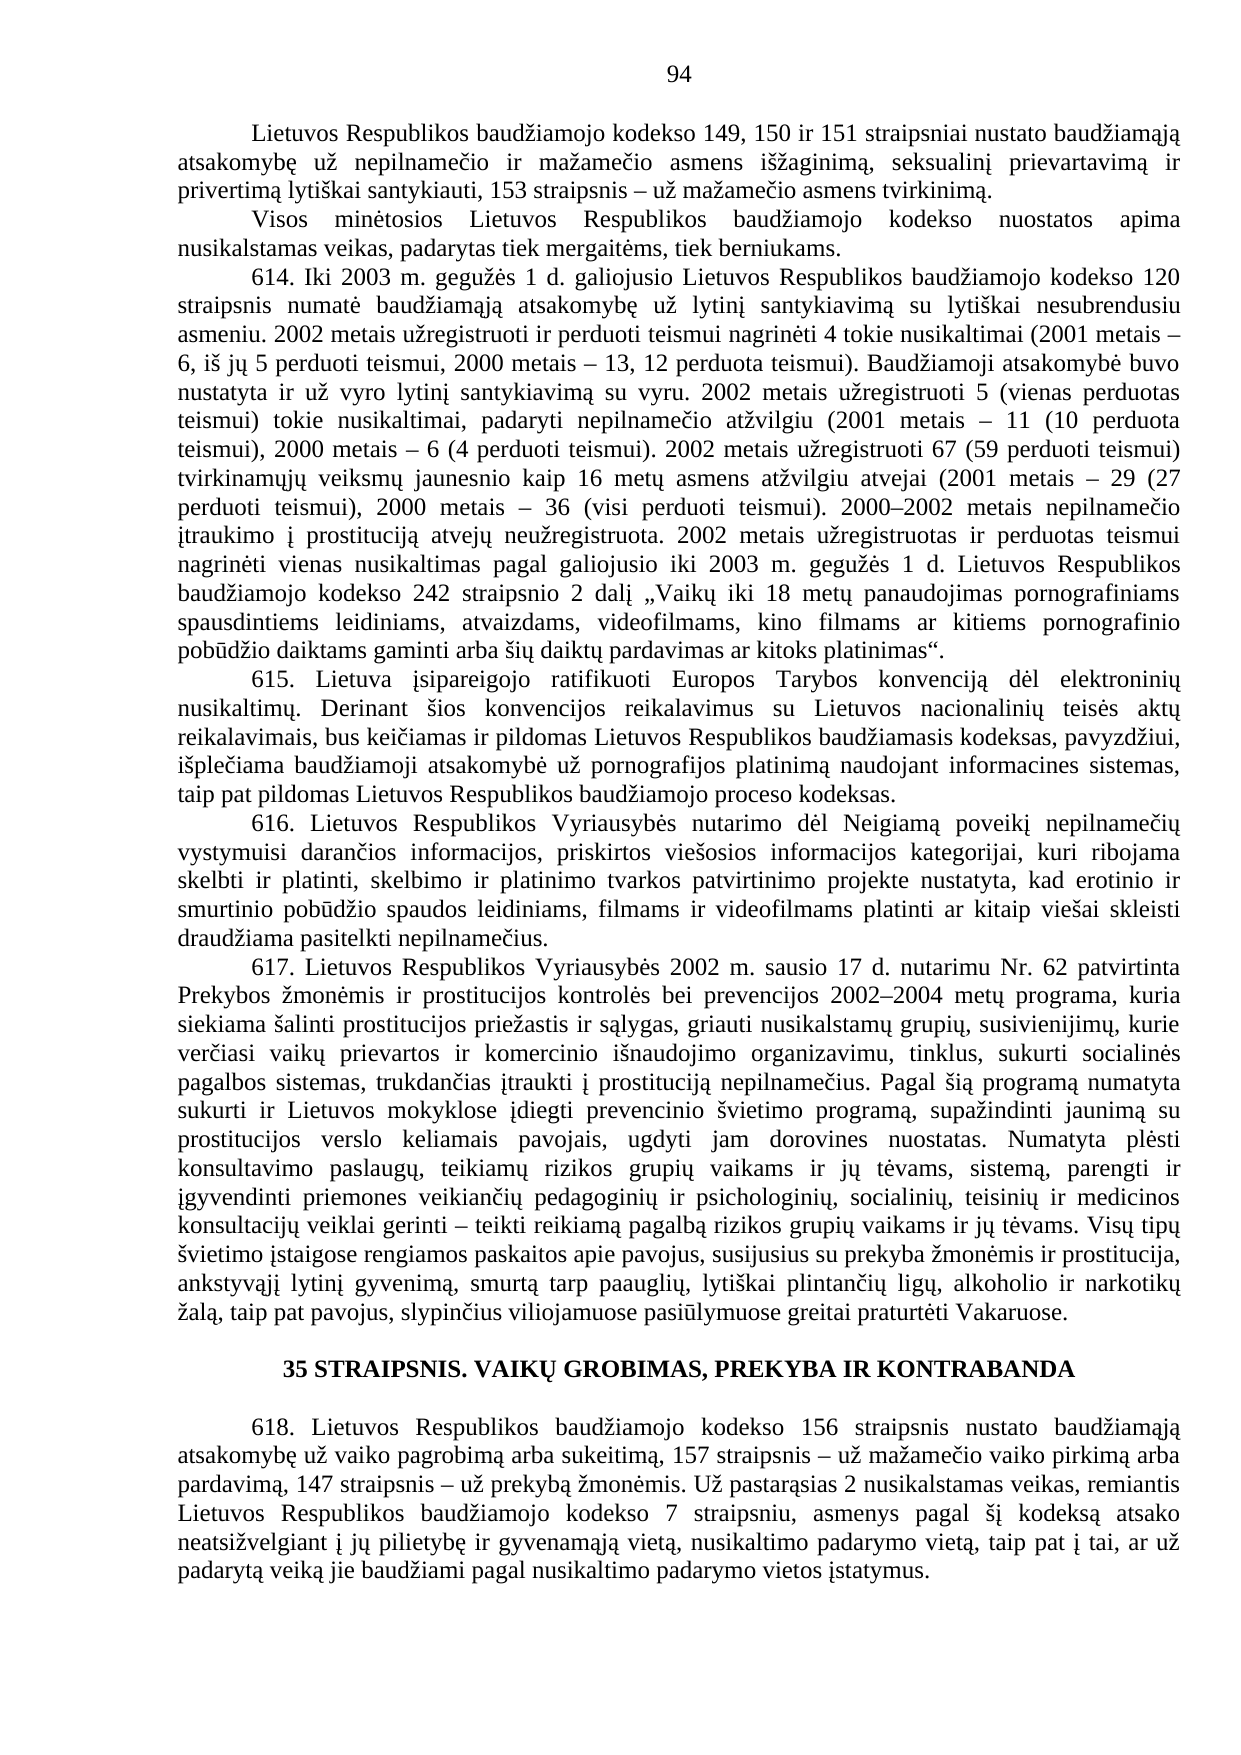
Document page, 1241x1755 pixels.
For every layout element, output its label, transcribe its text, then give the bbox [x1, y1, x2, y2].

text 615. Lietuva įsipareigojo ratifikuoti Europos Tarybos konvenciją dėl elektroninių nusikaltimų. Derinant šios konvencijos reikalavimus su Lietuvos nacionalinių teisės aktų reikalavimais, bus keičiamas ir pildomas Lietuvos Respublikos baudžiamasis kodeksas, pavyzdžiui, išplečiama baudžiamoji atsakomybė už pornografijos platinimą naudojant informacines sistemas, taip pat pildomas Lietuvos Respublikos baudžiamojo proceso kodeksas. [177, 664, 1181, 808]
text 616. Lietuvos Respublikos Vyriausybės nutarimo dėl Neigiamą poveikį nepilnamečių vystymuisi darančios informacijos, priskirtos viešosios informacijos kategorijai, kuri ribojama skelbti ir platinti, skelbimo ir platinimo tvarkos patvirtinimo projekte nustatyta, kad erotinio ir smurtinio pobūdžio spaudos leidiniams, filmams ir videofilmams platinti ar kitaip viešai skleisti draudžiama pasitelkti nepilnamečius. [177, 808, 1181, 952]
text 618. Lietuvos Respublikos baudžiamojo kodekso 156 straipsnis nustato baudžiamąją atsakomybę už vaiko pagrobimą arba sukeitimą, 157 straipsnis – už mažamečio vaiko pirkimą arba pardavimą, 147 straipsnis – už prekybą žmonėmis. Už pastarąsias 2 nusikalstamas veikas, remiantis Lietuvos Respublikos baudžiamojo kodekso 7 straipsniu, asmenys pagal šį kodeksą atsako neatsižvelgiant į jų pilietybę ir gyvenamąją vietą, nusikaltimo padarymo vietą, taip pat į tai, ar už padarytą veiką jie baudžiami pagal nusikaltimo padarymo vietos įstatymus. [177, 1412, 1181, 1584]
text Lietuvos Respublikos baudžiamojo kodekso 149, 150 ir 151 straipsniai nustato baudžiamąją atsakomybę už nepilnamečio ir mažamečio asmens išžaginimą, seksualinį prievartavimą ir privertimą lytiškai santykiauti, 153 straipsnis – už mažamečio asmens tvirkinimą. [177, 118, 1181, 204]
text 614. Iki 2003 m. gegužės 1 d. galiojusio Lietuvos Respublikos baudžiamojo kodekso 120 straipsnis numatė baudžiamąją atsakomybę už lytinį santykiavimą su lytiškai nesubrendusiu asmeniu. 2002 metais užregistruoti ir perduoti teismui nagrinėti 4 tokie nusikaltimai (2001 metais – 6, iš jų 5 perduoti teismui, 2000 metais – 13, 12 perduota teismui). Baudžiamoji atsakomybė buvo nustatyta ir už vyro lytinį santykiavimą su vyru. 2002 metais užregistruoti 5 (vienas perduotas teismui) tokie nusikaltimai, padaryti nepilnamečio atžvilgiu (2001 metais – 11 (10 perduota teismui), 2000 metais – 6 (4 perduoti teismui). 2002 metais užregistruoti 67 (59 perduoti teismui) tvirkinamųjų veiksmų jaunesnio kaip 16 metų asmens atžvilgiu atvejai (2001 metais – 29 (27 perduoti teismui), 2000 metais – 36 (visi perduoti teismui). 2000–2002 metais nepilnamečio įtraukimo į prostituciją atvejų neužregistruota. 2002 metais užregistruotas ir perduotas teismui nagrinėti vienas nusikaltimas pagal galiojusio iki 2003 m. gegužės 1 d. Lietuvos Respublikos baudžiamojo kodekso 242 straipsnio 2 dalį „Vaikų iki 18 metų panaudojimas pornografiniams spausdintiems leidiniams, atvaizdams, videofilmams, kino filmams ar kitiems pornografinio pobūdžio daiktams gaminti arba šių daiktų pardavimas ar kitoks platinimas“. [177, 262, 1181, 664]
text 617. Lietuvos Respublikos Vyriausybės 2002 m. sausio 17 d. nutarimu Nr. 62 patvirtinta Prekybos žmonėmis ir prostitucijos kontrolės bei prevencijos 2002–2004 metų programa, kuria siekiama šalinti prostitucijos priežastis ir sąlygas, griauti nusikalstamų grupių, susivienijimų, kurie verčiasi vaikų prievartos ir komercinio išnaudojimo organizavimu, tinklus, sukurti socialinės pagalbos sistemas, trukdančias įtraukti į prostituciją nepilnamečius. Pagal šią programą numatyta sukurti ir Lietuvos mokyklose įdiegti prevencinio švietimo programą, supažindinti jaunimą su prostitucijos verslo keliamais pavojais, ugdyti jam dorovines nuostatas. Numatyta plėsti konsultavimo paslaugų, teikiamų rizikos grupių vaikams ir jų tėvams, sistemą, parengti ir įgyvendinti priemones veikiančių pedagoginių ir psichologinių, socialinių, teisinių ir medicinos konsultacijų veiklai gerinti – teikti reikiamą pagalbą rizikos grupių vaikams ir jų tėvams. Visų tipų švietimo įstaigose rengiamos paskaitos apie pavojus, susijusius su prekyba žmonėmis ir prostitucija, ankstyvąjį lytinį gyvenimą, smurtą tarp paauglių, lytiškai plintančių ligų, alkoholio ir narkotikų žalą, taip pat pavojus, slypinčius viliojamuose pasiūlymuose greitai praturtėti Vakaruose. [177, 952, 1181, 1326]
text 35 straipsnis. vaikų grobimas, prekyba ir kontrabanda [177, 1354, 1181, 1383]
text Visos minėtosios Lietuvos Respublikos baudžiamojo kodekso nuostatos apima nusikalstamas veikas, padarytas tiek mergaitėms, tiek berniukams. [177, 204, 1181, 262]
